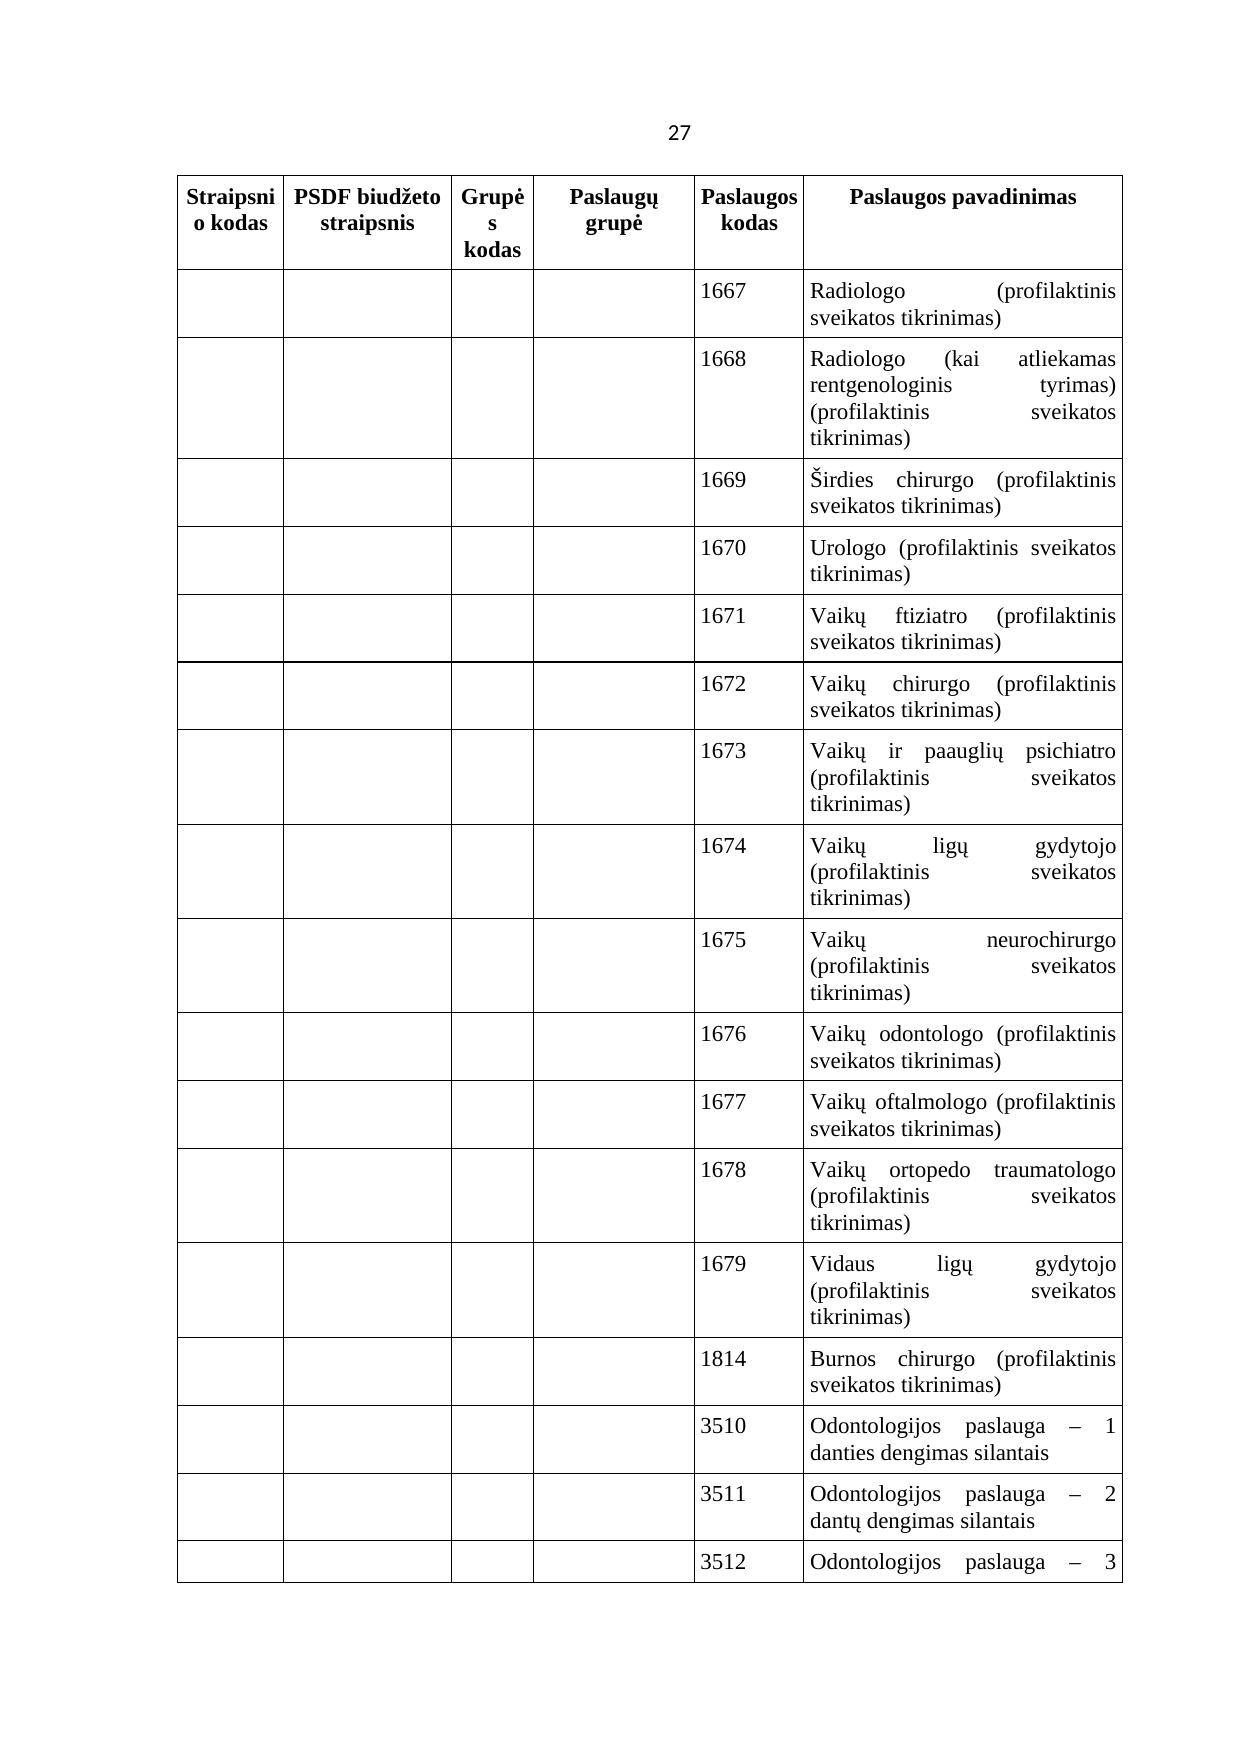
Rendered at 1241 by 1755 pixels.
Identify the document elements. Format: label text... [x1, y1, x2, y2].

table_cell Vaikų ortopedo traumatologo (profilaktinis sveikatos tikrinimas) [804, 1149, 1122, 1242]
table_cell [178, 730, 283, 824]
table_cell [178, 338, 283, 458]
table_cell [452, 459, 533, 526]
table_header Straipsnio kodas [178, 176, 283, 269]
table_cell [178, 1149, 283, 1242]
table_cell [452, 338, 533, 458]
table_cell Radiologo (profilaktinis sveikatos tikrinimas) [804, 270, 1122, 337]
table_cell [534, 1013, 694, 1080]
table_cell [452, 1406, 533, 1472]
table_cell [534, 1474, 694, 1540]
table_cell [534, 527, 694, 593]
table_cell Vaikų chirurgo (profilaktinis sveikatos tikrinimas) [804, 663, 1122, 729]
table_cell Vaikų ligų gydytojo (profilaktinis sveikatos tikrinimas) [804, 825, 1122, 918]
table_cell [534, 270, 694, 337]
table_cell [284, 338, 451, 458]
table_cell [284, 1149, 451, 1242]
table_cell [284, 595, 451, 661]
table_cell [178, 1541, 283, 1582]
table_cell Odontologijos paslauga – 2 dantų dengimas silantais [804, 1474, 1122, 1540]
table_cell 1676 [695, 1013, 803, 1080]
table_cell 1675 [695, 919, 803, 1012]
table_cell [534, 1338, 694, 1404]
table_cell [452, 270, 533, 337]
table_cell [452, 663, 533, 729]
table_cell [534, 595, 694, 661]
table_cell [452, 1081, 533, 1148]
table_cell [452, 1338, 533, 1404]
table_cell [452, 1013, 533, 1080]
table_cell [178, 919, 283, 1012]
table_cell [452, 1149, 533, 1242]
table_header Grupės kodas [452, 176, 533, 269]
table_cell [452, 1474, 533, 1540]
table_cell [284, 1474, 451, 1540]
table_cell Odontologijos paslauga – 3 [804, 1541, 1122, 1582]
table_cell [178, 527, 283, 593]
table_cell 1672 [695, 663, 803, 729]
table_cell 1814 [695, 1338, 803, 1404]
table_cell [178, 459, 283, 526]
table_cell [452, 527, 533, 593]
table_cell [178, 1013, 283, 1080]
table_cell 1667 [695, 270, 803, 337]
table_cell Radiologo (kai atliekamas rentgenologinis tyrimas) (profilaktinis sveikatos tikrinimas) [804, 338, 1122, 458]
table_cell [452, 595, 533, 661]
table_cell Vidaus ligų gydytojo (profilaktinis sveikatos tikrinimas) [804, 1243, 1122, 1337]
table_cell [284, 730, 451, 824]
table_cell [284, 1081, 451, 1148]
table_header Paslaugų grupė [534, 176, 694, 269]
table_cell [178, 270, 283, 337]
table_cell [284, 1243, 451, 1337]
table_cell Vaikų neurochirurgo (profilaktinis sveikatos tikrinimas) [804, 919, 1122, 1012]
table_cell [534, 338, 694, 458]
table_cell Vaikų odontologo (profilaktinis sveikatos tikrinimas) [804, 1013, 1122, 1080]
table_cell Urologo (profilaktinis sveikatos tikrinimas) [804, 527, 1122, 593]
table_cell [284, 459, 451, 526]
table_cell [534, 1406, 694, 1472]
table_cell [534, 1081, 694, 1148]
table_cell [284, 527, 451, 593]
table_cell [452, 1541, 533, 1582]
table_cell 1679 [695, 1243, 803, 1337]
table_header Paslaugos pavadinimas [804, 176, 1122, 269]
table_cell 1670 [695, 527, 803, 593]
table_cell [534, 663, 694, 729]
table_cell [284, 663, 451, 729]
table_cell [534, 730, 694, 824]
table_cell [178, 825, 283, 918]
table_cell 3510 [695, 1406, 803, 1472]
table_cell [178, 663, 283, 729]
table_cell [452, 825, 533, 918]
table_cell 1677 [695, 1081, 803, 1148]
table_cell 1678 [695, 1149, 803, 1242]
table_cell [284, 1406, 451, 1472]
table_cell [534, 1243, 694, 1337]
table_cell [534, 825, 694, 918]
table_cell [284, 1338, 451, 1404]
table_cell Vaikų ir paauglių psichiatro (profilaktinis sveikatos tikrinimas) [804, 730, 1122, 824]
table_cell [284, 1013, 451, 1080]
table_cell [534, 919, 694, 1012]
table_cell 3512 [695, 1541, 803, 1582]
table_cell [534, 1149, 694, 1242]
table_cell 1674 [695, 825, 803, 918]
table_cell [284, 825, 451, 918]
table_cell [284, 1541, 451, 1582]
table_cell 1668 [695, 338, 803, 458]
table_cell Odontologijos paslauga – 1 danties dengimas silantais [804, 1406, 1122, 1472]
table_cell 1669 [695, 459, 803, 526]
table_cell [178, 1474, 283, 1540]
table_header PSDF biudžeto straipsnis [284, 176, 451, 269]
table_cell Vaikų ftiziatro (profilaktinis sveikatos tikrinimas) [804, 595, 1122, 661]
table_header Paslaugos kodas [695, 176, 803, 269]
table_cell [452, 919, 533, 1012]
table_cell Burnos chirurgo (profilaktinis sveikatos tikrinimas) [804, 1338, 1122, 1404]
table_cell [178, 1243, 283, 1337]
table_cell [178, 1081, 283, 1148]
table_cell [452, 1243, 533, 1337]
table_cell [534, 1541, 694, 1582]
table_cell [284, 919, 451, 1012]
table_cell Vaikų oftalmologo (profilaktinis sveikatos tikrinimas) [804, 1081, 1122, 1148]
table_cell [452, 730, 533, 824]
table_cell [178, 1338, 283, 1404]
table_cell [534, 459, 694, 526]
table_cell 3511 [695, 1474, 803, 1540]
table_cell [284, 270, 451, 337]
table_cell [178, 1406, 283, 1472]
table_cell 1673 [695, 730, 803, 824]
table_cell Širdies chirurgo (profilaktinis sveikatos tikrinimas) [804, 459, 1122, 526]
table_cell 1671 [695, 595, 803, 661]
table_cell [178, 595, 283, 661]
